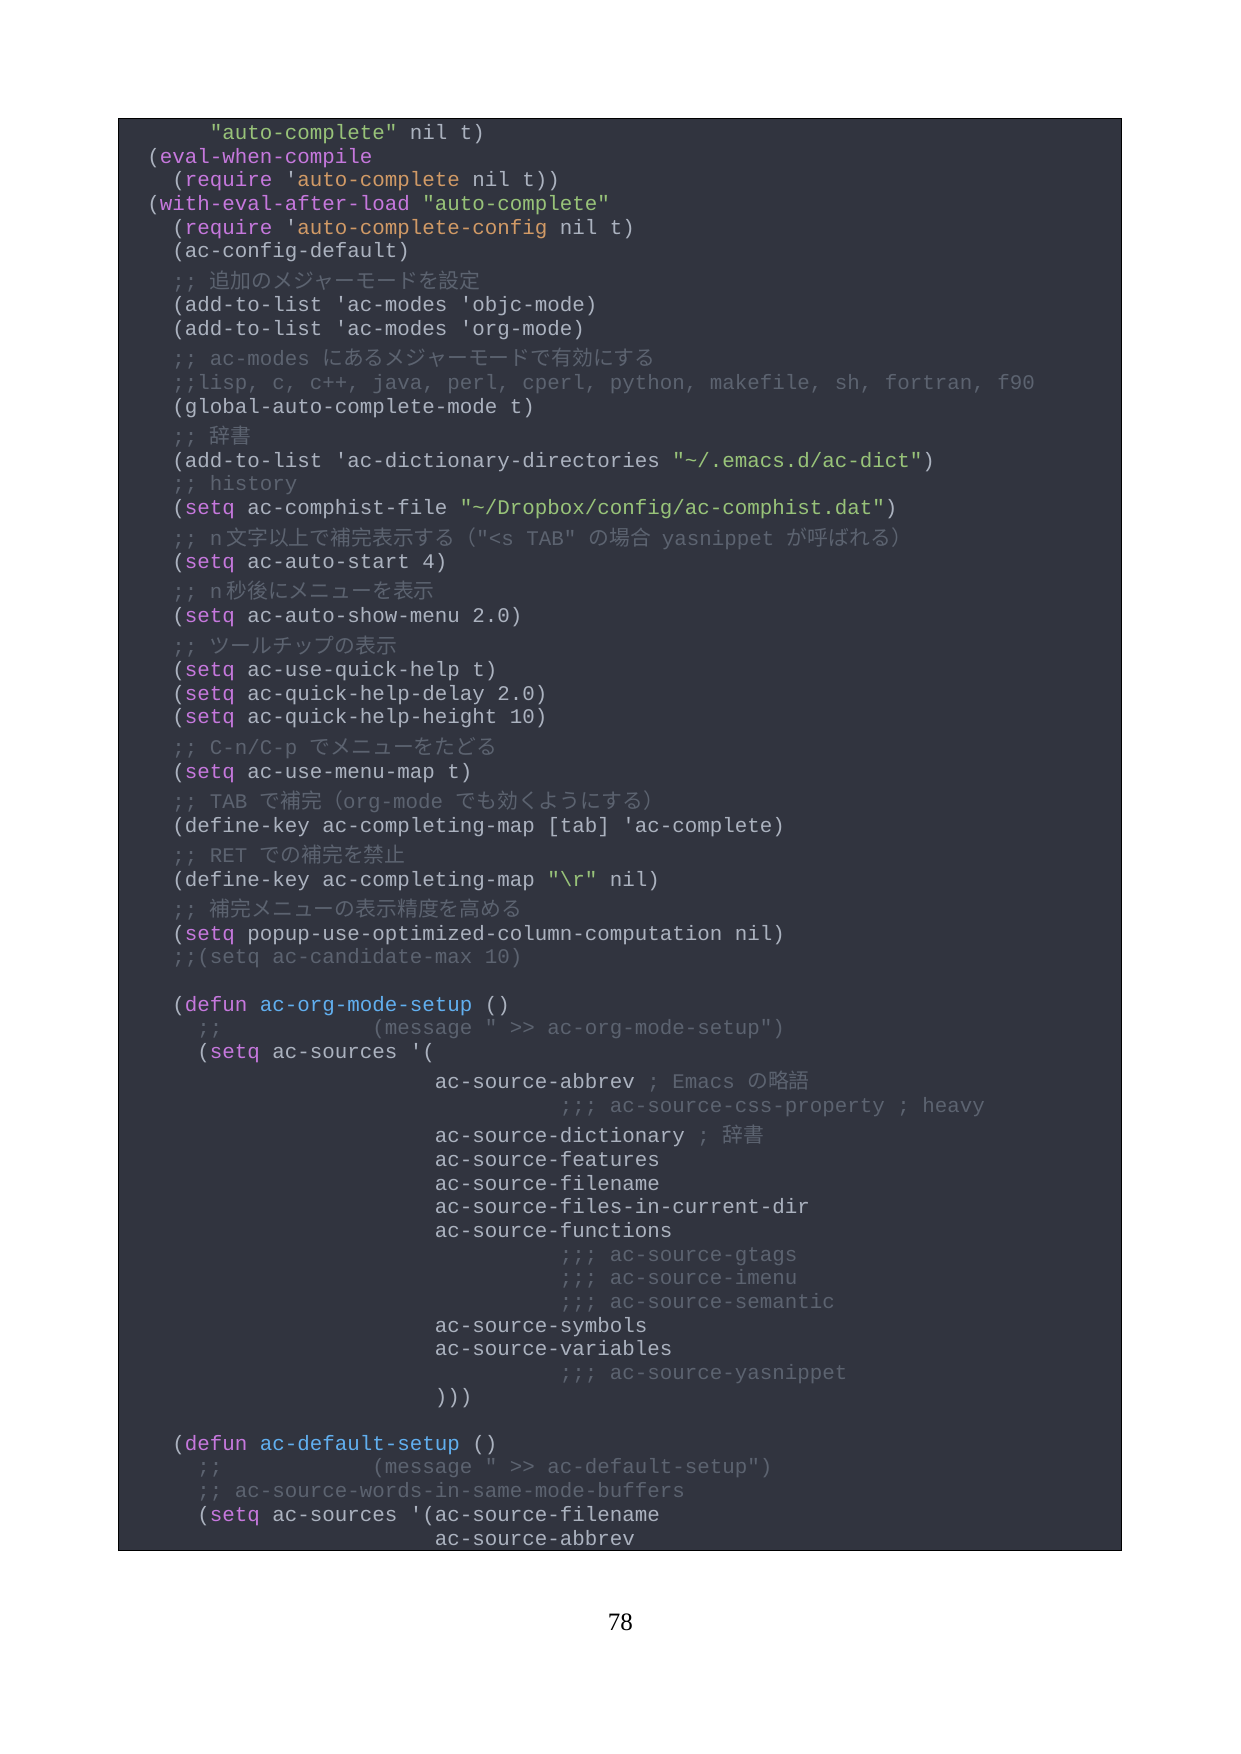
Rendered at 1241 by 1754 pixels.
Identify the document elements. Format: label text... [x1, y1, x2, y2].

text ;; history [119, 469, 1121, 493]
text ;; C-n/C-p でメニューをたどる [119, 726, 1121, 757]
text ;; (message " >> ac-default-setup") [119, 1453, 1121, 1476]
text ;;; ac-source-gtags [119, 1240, 1121, 1263]
text ac-source-symbols [119, 1311, 1121, 1334]
text ))) [119, 1382, 1121, 1405]
text (setq popup-use-optimized-column-computation nil) [119, 919, 1121, 942]
text ;; 追加のメジャーモードを設定 [119, 260, 1121, 290]
text ;;(setq ac-candidate-max 10) [119, 942, 1121, 966]
text ;;; ac-source-css-property ; heavy [119, 1091, 1121, 1115]
text ac-source-filename [119, 1169, 1121, 1192]
text ac-source-files-in-current-dir [119, 1192, 1121, 1216]
text (add-to-list 'ac-modes 'org-mode) [119, 314, 1121, 338]
text (global-auto-complete-mode t) [119, 392, 1121, 415]
text (require 'auto-complete nil t)) [119, 165, 1121, 189]
text (require 'auto-complete-config nil t) [119, 213, 1121, 236]
text (defun ac-default-setup () [119, 1429, 1121, 1453]
text ;; ac-source-words-in-same-mode-buffers [119, 1476, 1121, 1500]
text ac-source-dictionary ; 辞書 [119, 1115, 1121, 1145]
text ;;; ac-source-imenu [119, 1263, 1121, 1287]
text (eval-when-compile [119, 142, 1121, 165]
text (with-eval-after-load "auto-complete" [119, 189, 1121, 213]
text ;; n文字以上で補完表示する（"<s TAB" の場合 yasnippet が呼ばれる） [119, 517, 1121, 547]
text ;;; ac-source-semantic [119, 1287, 1121, 1311]
text ac-source-abbrev [119, 1523, 1121, 1550]
text ;; (message " >> ac-org-mode-setup") [119, 1013, 1121, 1037]
text ;; ツールチップの表示 [119, 625, 1121, 655]
text (setq ac-auto-show-menu 2.0) [119, 601, 1121, 625]
text ;; 辞書 [119, 415, 1121, 446]
text ac-source-variables [119, 1334, 1121, 1358]
text (setq ac-comphist-file "~/Dropbox/config/ac-comphist.dat") [119, 493, 1121, 517]
text (setq ac-quick-help-height 10) [119, 703, 1121, 726]
text (add-to-list 'ac-modes 'objc-mode) [119, 290, 1121, 314]
text (setq ac-sources '(ac-source-filename [119, 1500, 1121, 1523]
text (setq ac-use-quick-help t) [119, 655, 1121, 679]
text ;; n秒後にメニューを表示 [119, 571, 1121, 601]
text ;;; ac-source-yasnippet [119, 1358, 1121, 1382]
text (defun ac-org-mode-setup () [119, 990, 1121, 1013]
text (add-to-list 'ac-dictionary-directories "~/.emacs.d/ac-dict") [119, 446, 1121, 469]
text ;; TAB で補完（org-mode でも効くようにする） [119, 780, 1121, 811]
text (setq ac-quick-help-delay 2.0) [119, 679, 1121, 703]
text (ac-config-default) [119, 236, 1121, 260]
text ac-source-features [119, 1145, 1121, 1169]
text (define-key ac-completing-map "\r" nil) [119, 865, 1121, 888]
text (define-key ac-completing-map [tab] 'ac-complete) [119, 811, 1121, 834]
text ;;lisp, c, c++, java, perl, cperl, python, makefile, sh, fortran, f90 [119, 368, 1121, 392]
text "auto-complete" nil t) [119, 119, 1121, 142]
text (setq ac-auto-start 4) [119, 547, 1121, 571]
text ;; ac-modes にあるメジャーモードで有効にする [119, 338, 1121, 368]
text ;; 補完メニューの表示精度を高める [119, 888, 1121, 919]
text ac-source-abbrev ; Emacs の略語 [119, 1061, 1121, 1091]
text ;; RET での補完を禁止 [119, 834, 1121, 865]
text (setq ac-use-menu-map t) [119, 757, 1121, 780]
text (setq ac-sources '( [119, 1037, 1121, 1061]
text ac-source-functions [119, 1216, 1121, 1240]
